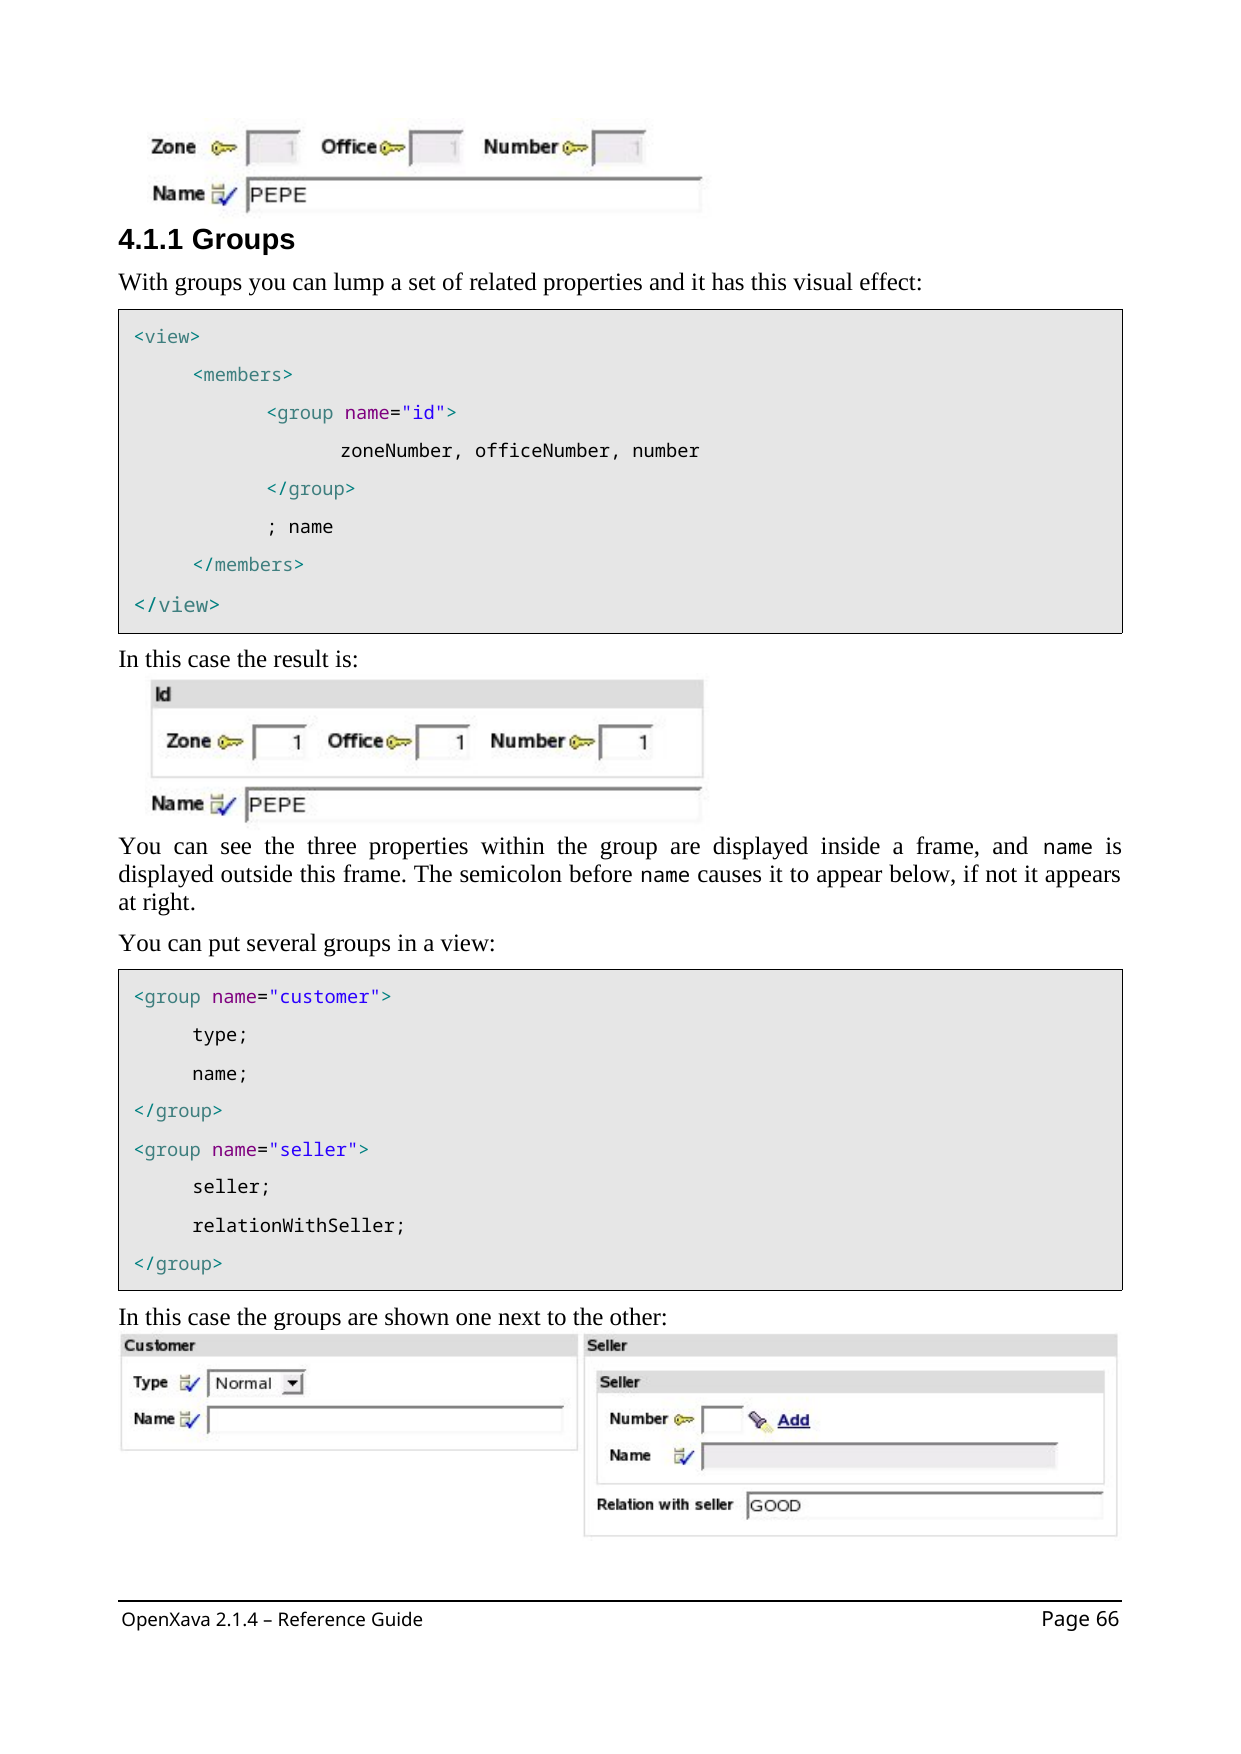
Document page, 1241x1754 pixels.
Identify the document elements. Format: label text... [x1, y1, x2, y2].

text </group> [119, 1235, 1122, 1290]
text </group> [119, 1083, 1122, 1121]
text </group> [119, 461, 1122, 499]
text relationWithSeller; [119, 1197, 1122, 1235]
picture [144, 673, 714, 832]
text zoneNumber, officeNumber, number [119, 423, 1122, 461]
text ; name [119, 499, 1122, 537]
text <members> [119, 347, 1122, 385]
text seller; [119, 1159, 1122, 1197]
text You can see the three properties within the group are displayed inside a frame, and name is displayed outside this frame. The semicolon before name causes it to appear below, if not it appears at right. [118, 832, 1122, 916]
text </view> [119, 575, 1122, 633]
picture [118, 1330, 1122, 1541]
text name; [119, 1045, 1122, 1083]
picture [147, 118, 717, 224]
text <group name="id"> [119, 385, 1122, 423]
text type; [119, 1007, 1122, 1045]
text <view> [119, 310, 1122, 347]
text With groups you can lump a set of related properties and it has this visual effect: [118, 268, 1122, 296]
text <group name="customer"> [119, 970, 1122, 1007]
text </members> [119, 537, 1122, 575]
text In this case the groups are shown one next to the other: [118, 1303, 1122, 1330]
subtitle Groups [118, 224, 1122, 256]
text You can put several groups in a view: [118, 929, 1122, 956]
text <group name="seller"> [119, 1121, 1122, 1159]
text In this case the result is: [118, 645, 1122, 673]
